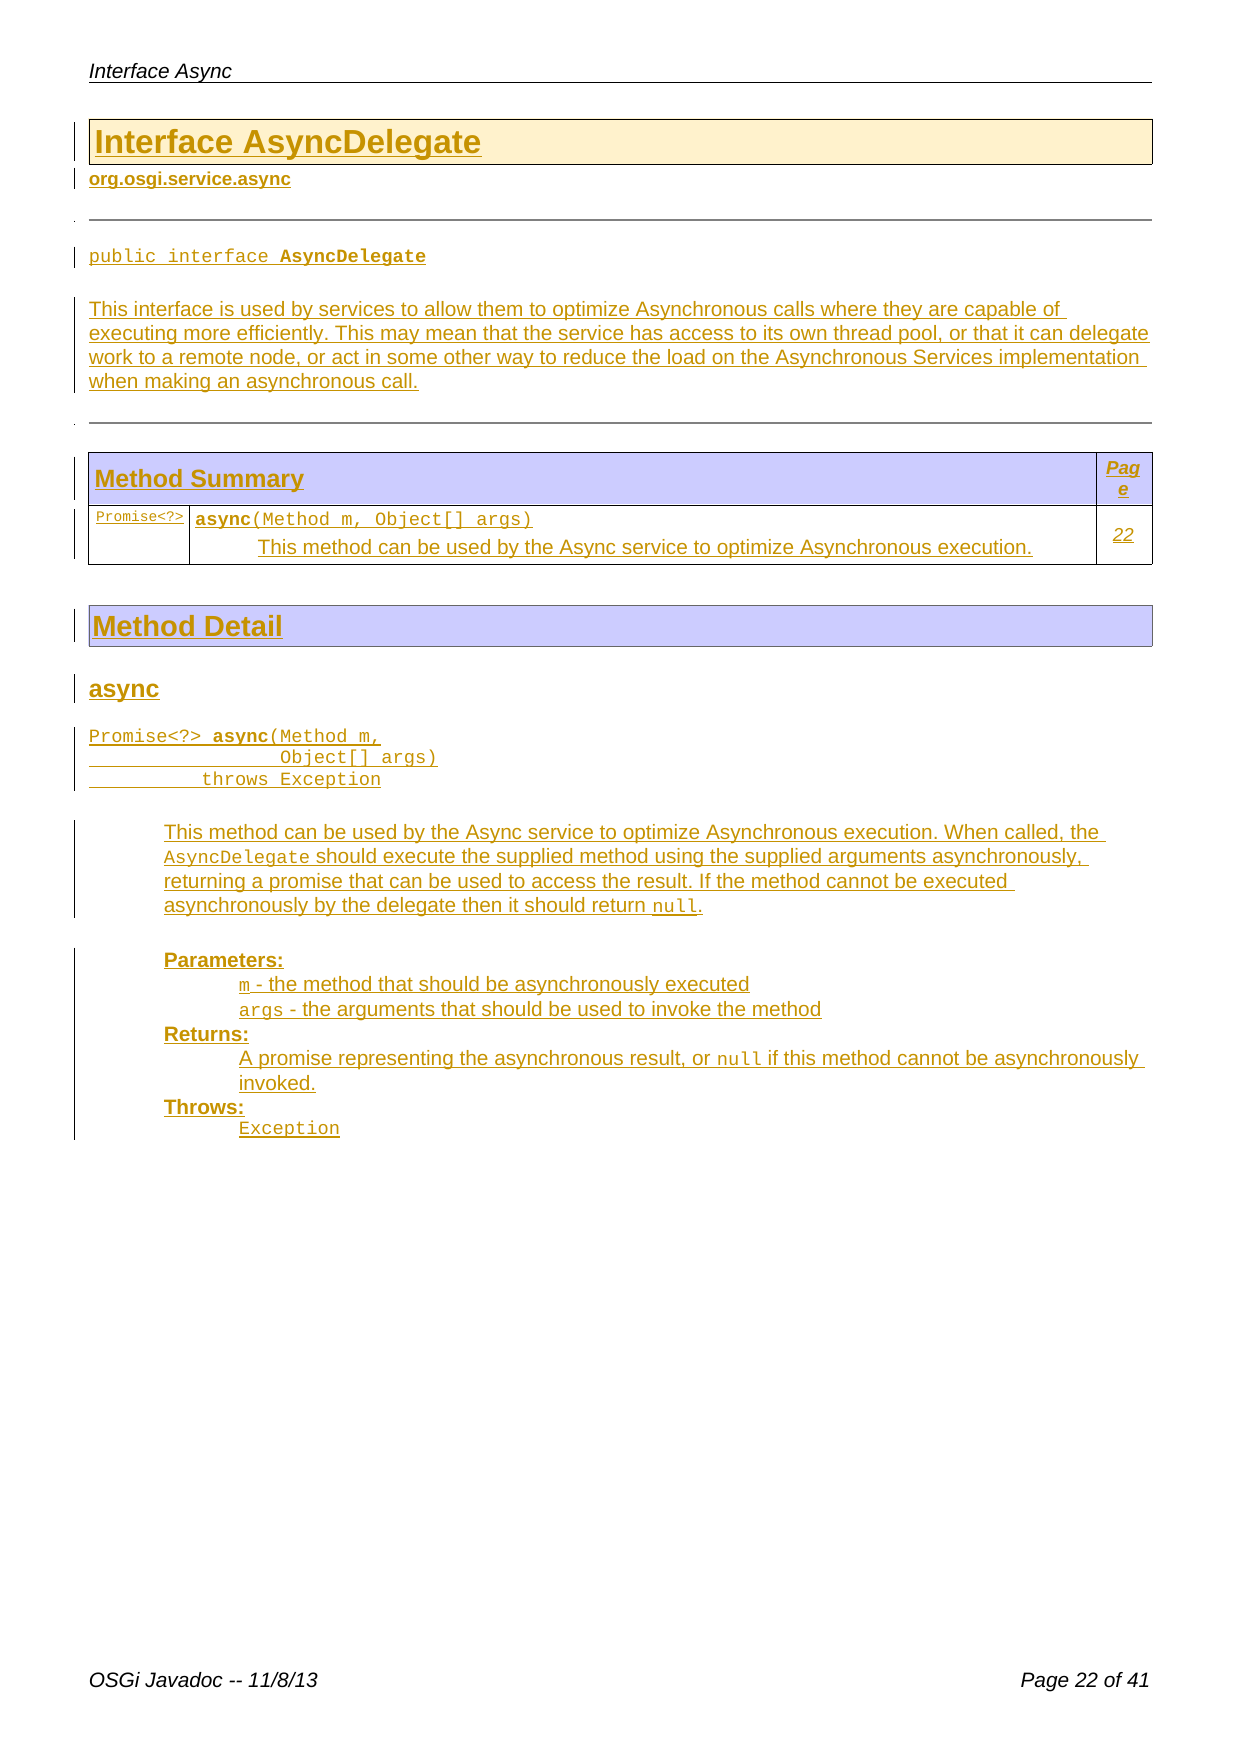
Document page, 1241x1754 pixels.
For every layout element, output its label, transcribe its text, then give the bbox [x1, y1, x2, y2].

subtitle Interface AsyncDelegate [90, 120, 1152, 164]
text org.osgi.service.async [88, 168, 1152, 189]
text Returns: [163, 1022, 1152, 1046]
table_cell [1097, 506, 1152, 564]
table_cell async(Method m, Object[] args) This method can be used by the Async service to optimize Asynchronous execution. [190, 506, 1096, 564]
text Throws: [163, 1095, 1152, 1119]
text A promise representing the asynchronous result, or null if this method cannot be asynchronously invoked. [238, 1046, 1152, 1095]
table_header Method Summary [89, 453, 1096, 504]
text This interface is used by services to allow them to optimize Asynchronous calls where they are capable of executing more efficiently. This may mean that the service has access to its own thread pool, or that it can delegate work to a remote node, or act in some other way to reduce the load on the Asynchronous Services implementation when making an asynchronous call. [88, 297, 1152, 393]
text Exception [238, 1119, 1152, 1140]
table_header Page [1097, 453, 1152, 504]
subtitle Method Detail [90, 606, 1152, 646]
text public interface AsyncDelegate [88, 247, 1152, 268]
table_cell Promise<?> [89, 506, 189, 564]
text args - the arguments that should be used to invoke the method [238, 997, 1152, 1022]
text Parameters: [163, 947, 1152, 971]
text This method can be used by the Async service to optimize Asynchronous execution. When called, the AsyncDelegate should execute the supplied method using the supplied arguments asynchronously, returning a promise that can be used to access the result. If the method cannot be executed asynchronously by the delegate then it should return null. [163, 820, 1152, 918]
text m - the method that should be asynchronously executed [238, 971, 1152, 997]
subtitle async [88, 674, 1152, 703]
text Promise<?> async(Method m, Object[] args) throws Exception [88, 727, 1152, 791]
